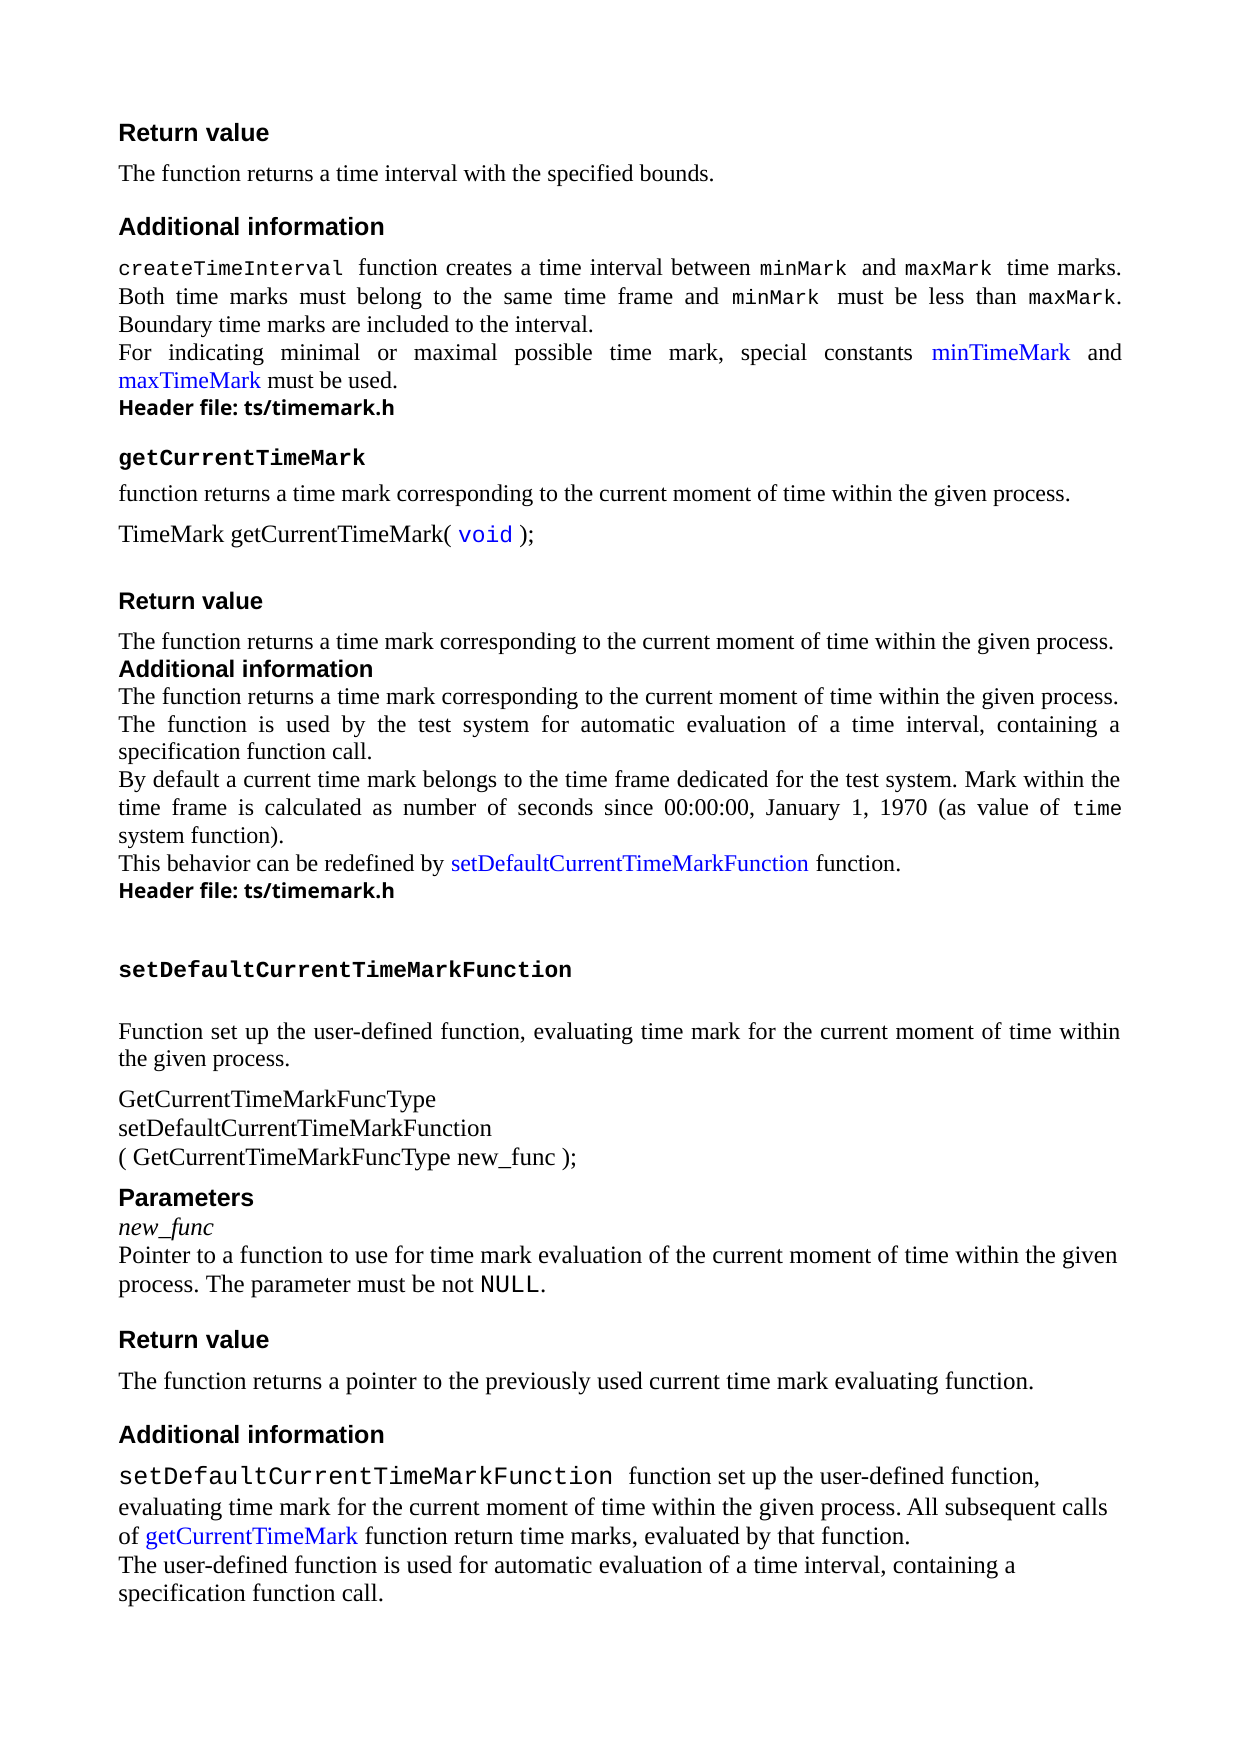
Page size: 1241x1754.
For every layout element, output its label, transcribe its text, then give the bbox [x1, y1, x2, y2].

subtitle Additional information [118, 1420, 1122, 1449]
text The function returns a pointer to the previously used current time mark evaluating function. [118, 1366, 1122, 1395]
text Header file: ts/timemark.h [118, 393, 1122, 422]
text Header file: ts/timemark.h [118, 876, 1122, 905]
subtitle getCurrentTimeMark [118, 447, 1122, 473]
text function returns a time mark corresponding to the current moment of time within the given process. [118, 479, 1122, 507]
text TimeMark getCurrentTimeMark( void ); [118, 519, 1122, 549]
text Additional information [118, 654, 1122, 682]
subtitle Return value [118, 1325, 1122, 1354]
text Parameters [118, 1183, 1122, 1212]
text new_func [118, 1212, 1122, 1241]
text GetCurrentTimeMarkFuncType setDefaultCurrentTimeMarkFunction ( GetCurrentTimeMarkFuncType new_func ); [118, 1084, 1122, 1171]
subtitle Return value [118, 118, 1122, 147]
subtitle Return value [118, 587, 1122, 614]
subtitle setDefaultCurrentTimeMarkFunction [118, 958, 1122, 984]
text This behavior can be redefined by setDefaultCurrentTimeMarkFunction function. [118, 849, 1122, 876]
text Pointer to a function to use for time mark evaluation of the current moment of time within the given process. The parameter must be not NULL. [118, 1241, 1122, 1300]
text The function returns a time mark corresponding to the current moment of time within the given process. [118, 627, 1122, 654]
subtitle Additional information [118, 212, 1122, 241]
text The function returns a time mark corresponding to the current moment of time within the given process. The function is used by the test system for automatic evaluation of a time interval, containing a specification function call. [118, 682, 1122, 765]
text setDefaultCurrentTimeMarkFunction function set up the user-defined function, evaluating time mark for the current moment of time within the given process. All subsequent calls of getCurrentTimeMark function return time marks, evaluated by that function. [118, 1461, 1122, 1550]
text The function returns a time interval with the specified bounds. [118, 159, 1122, 187]
text createTimeInterval function creates a time interval between minMark and maxMark time marks. Both time marks must belong to the same time frame and minMark must be less than maxMark. Boundary time marks are included to the interval. [118, 253, 1122, 338]
text For indicating minimal or maximal possible time mark, special constants minTimeMark and maxTimeMark must be used. [118, 338, 1122, 393]
text By default a current time mark belongs to the time frame dedicated for the test system. Mark within the time frame is calculated as number of seconds since 00:00:00, January 1, 1970 (as value of time system function). [118, 765, 1122, 849]
text The user-defined function is used for automatic evaluation of a time interval, containing a specification function call. [118, 1550, 1122, 1607]
text Function set up the user-defined function, evaluating time mark for the current moment of time within the given process. [118, 1017, 1122, 1072]
